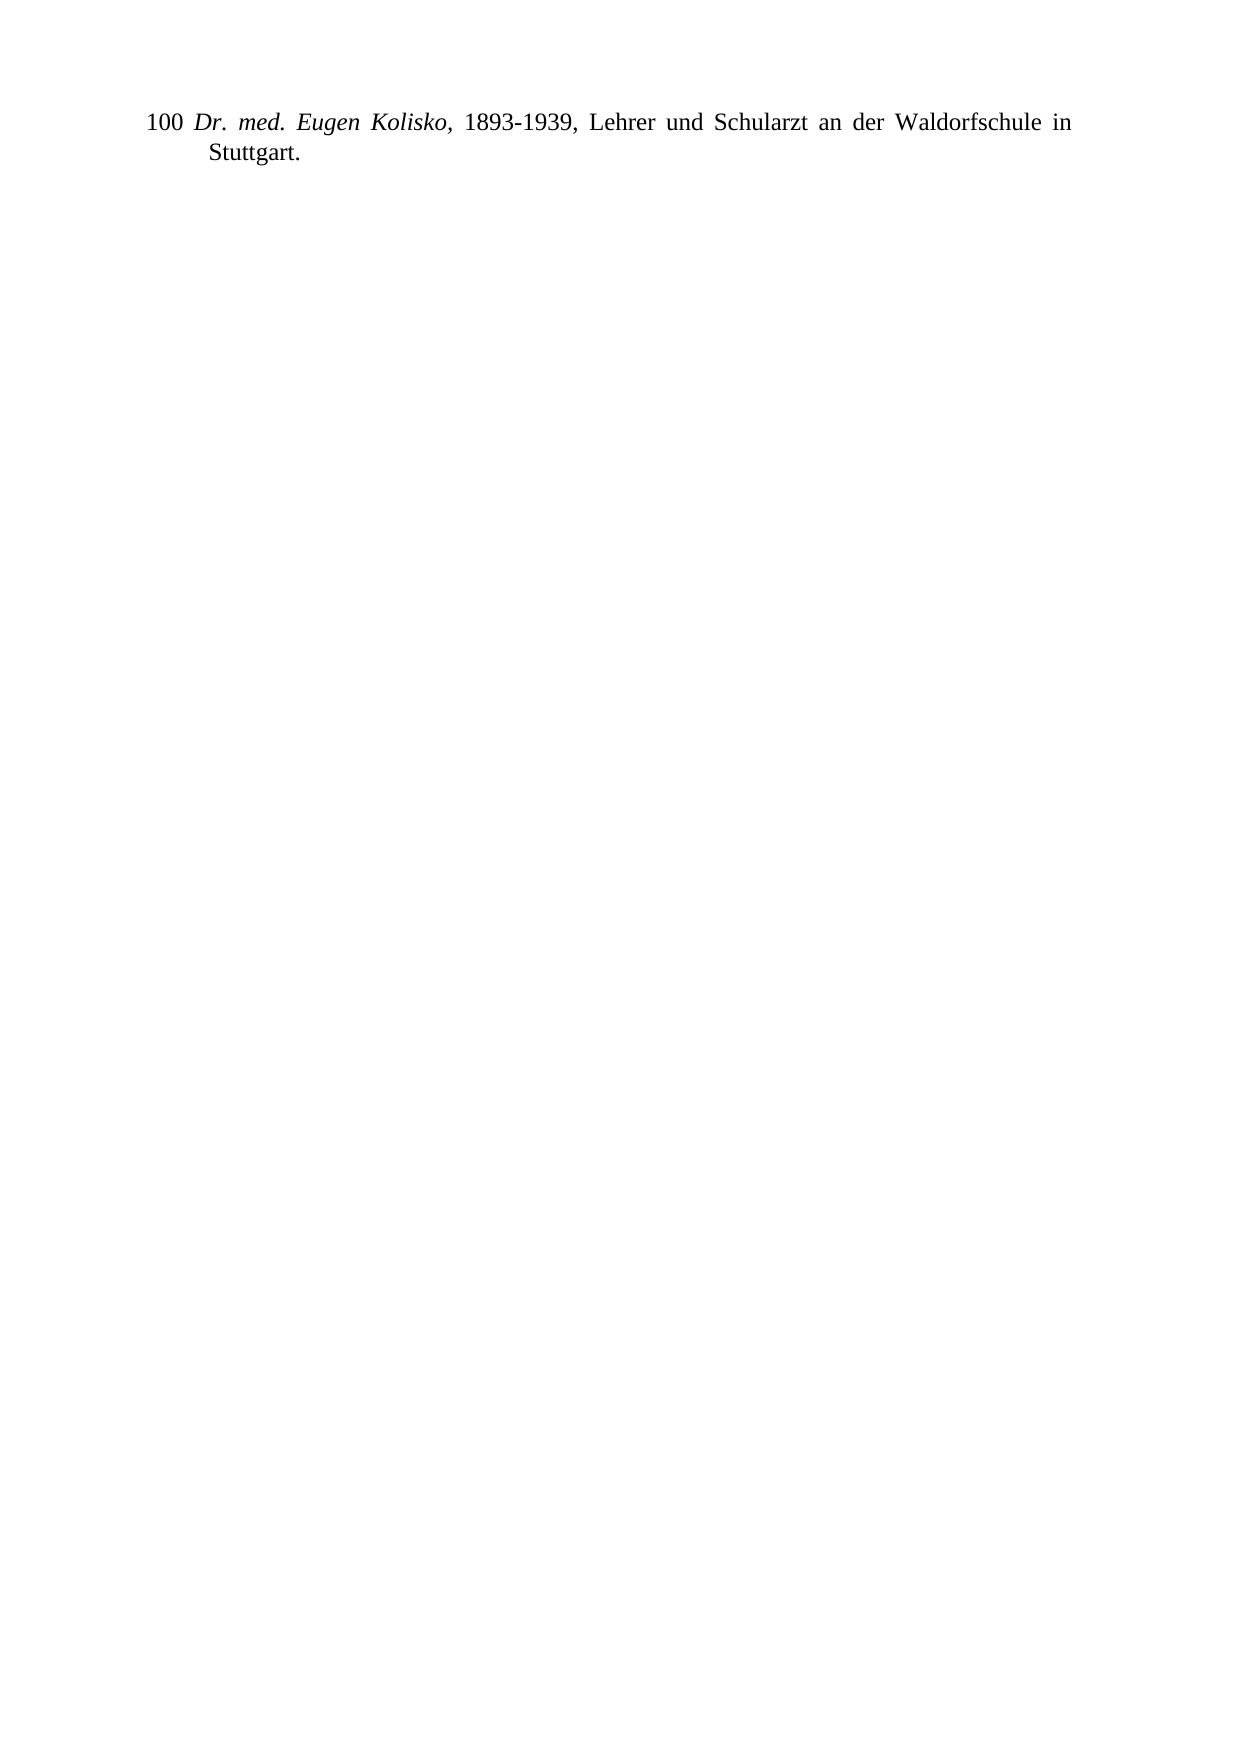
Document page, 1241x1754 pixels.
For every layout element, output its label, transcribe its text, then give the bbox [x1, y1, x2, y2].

text 100 Dr. med. Eugen Kolisko, 1893-1939, Lehrer und Schularzt an der Waldorfschule in Stuttgart. [146, 107, 1072, 166]
